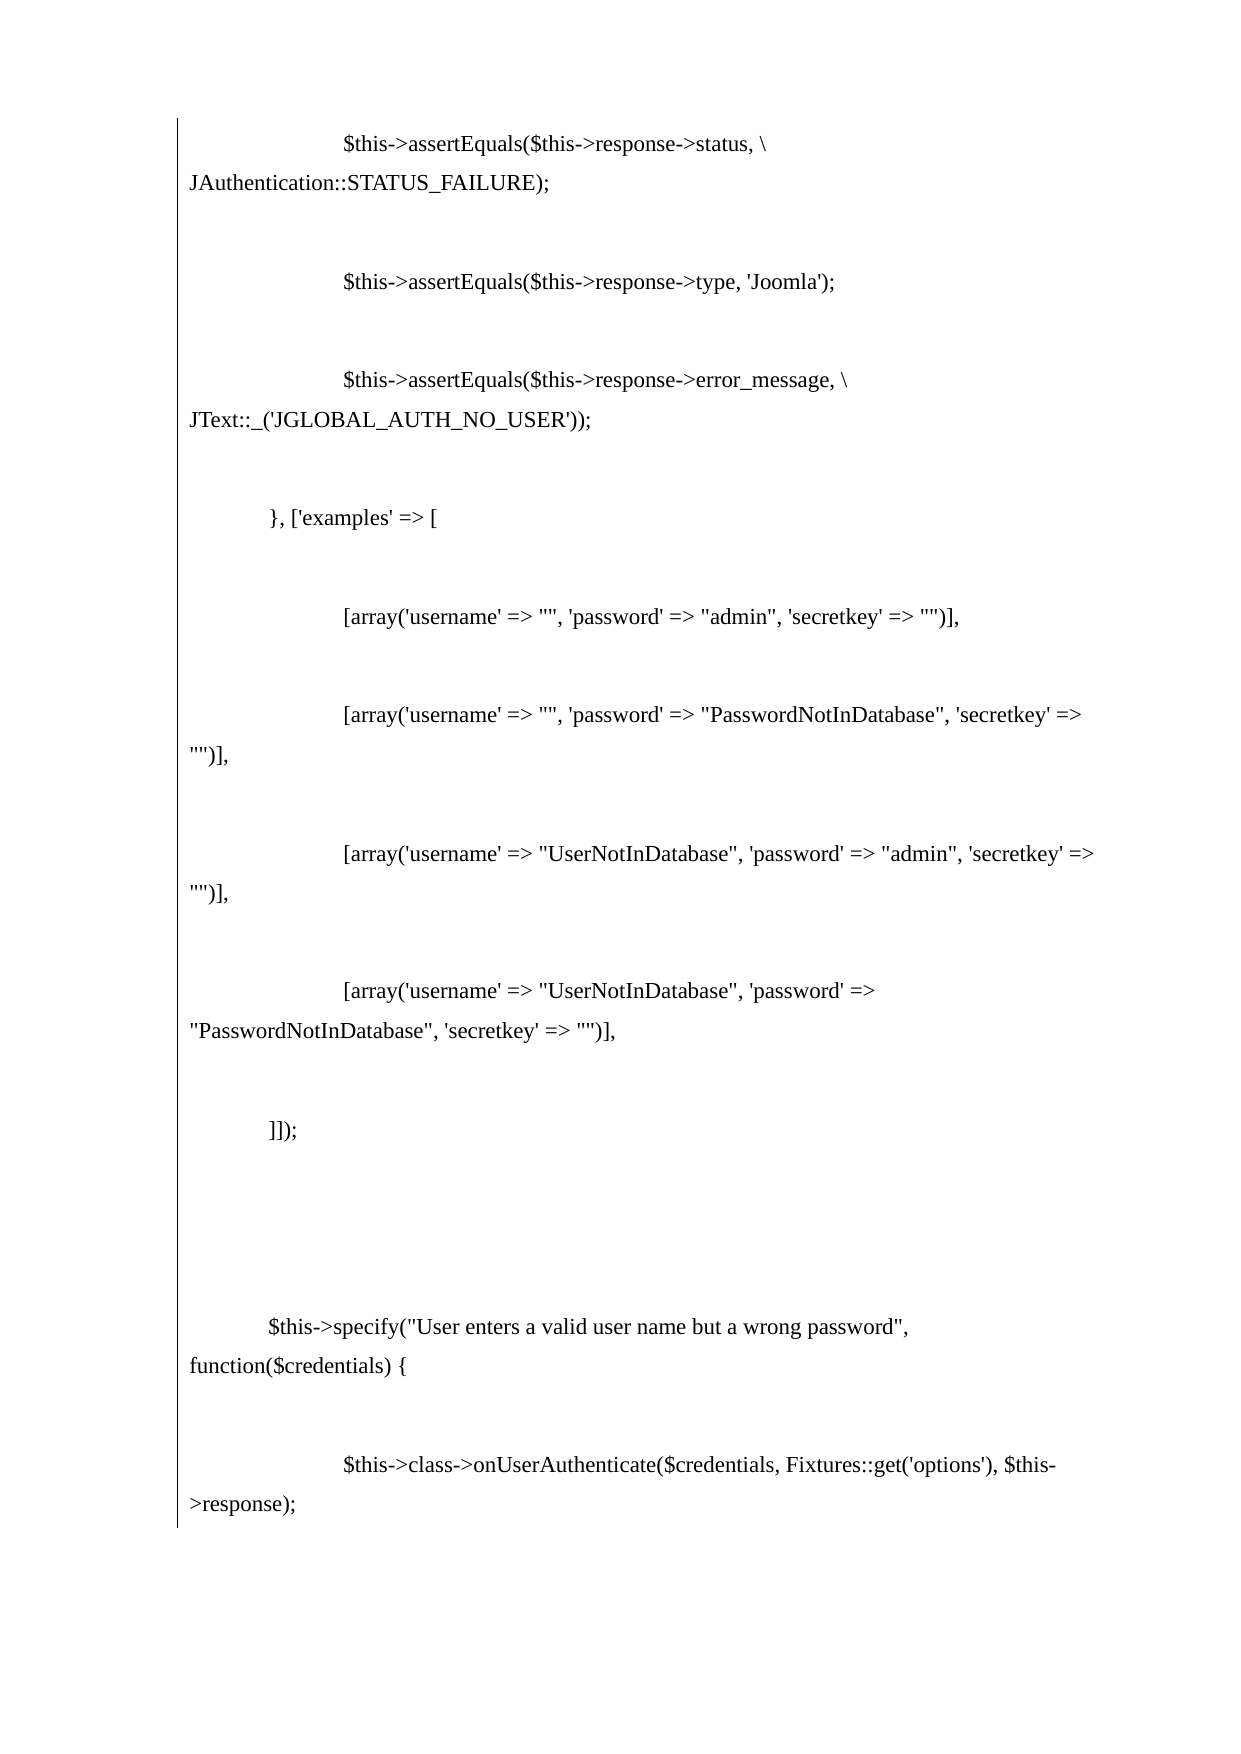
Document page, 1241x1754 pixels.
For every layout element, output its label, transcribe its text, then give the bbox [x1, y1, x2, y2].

text $this->assertEquals($this->response->status, \JAuthentication::STATUS_FAILURE); [178, 118, 1122, 196]
text [array('username' => "", 'password' => "PasswordNotInDatabase", 'secretkey' => "")], [178, 690, 1122, 767]
text [array('username' => "", 'password' => "admin", 'secretkey' => "")], [178, 591, 1122, 629]
text }, ['examples' => [ [178, 493, 1122, 531]
text $this->specify("User enters a valid user name but a wrong password", function($credentials) { [178, 1301, 1122, 1378]
text ]]); [178, 1104, 1122, 1142]
text [array('username' => "UserNotInDatabase", 'password' => "PasswordNotInDatabase", 'secretkey' => "")], [178, 966, 1122, 1043]
text $this->assertEquals($this->response->type, 'Joomla'); [178, 256, 1122, 294]
text $this->class->onUserAuthenticate($credentials, Fixtures::get('options'), $this->response); [178, 1439, 1122, 1528]
text $this->assertEquals($this->response->error_message, \JText::_('JGLOBAL_AUTH_NO_USER')); [178, 355, 1122, 432]
text [array('username' => "UserNotInDatabase", 'password' => "admin", 'secretkey' => "")], [178, 828, 1122, 905]
